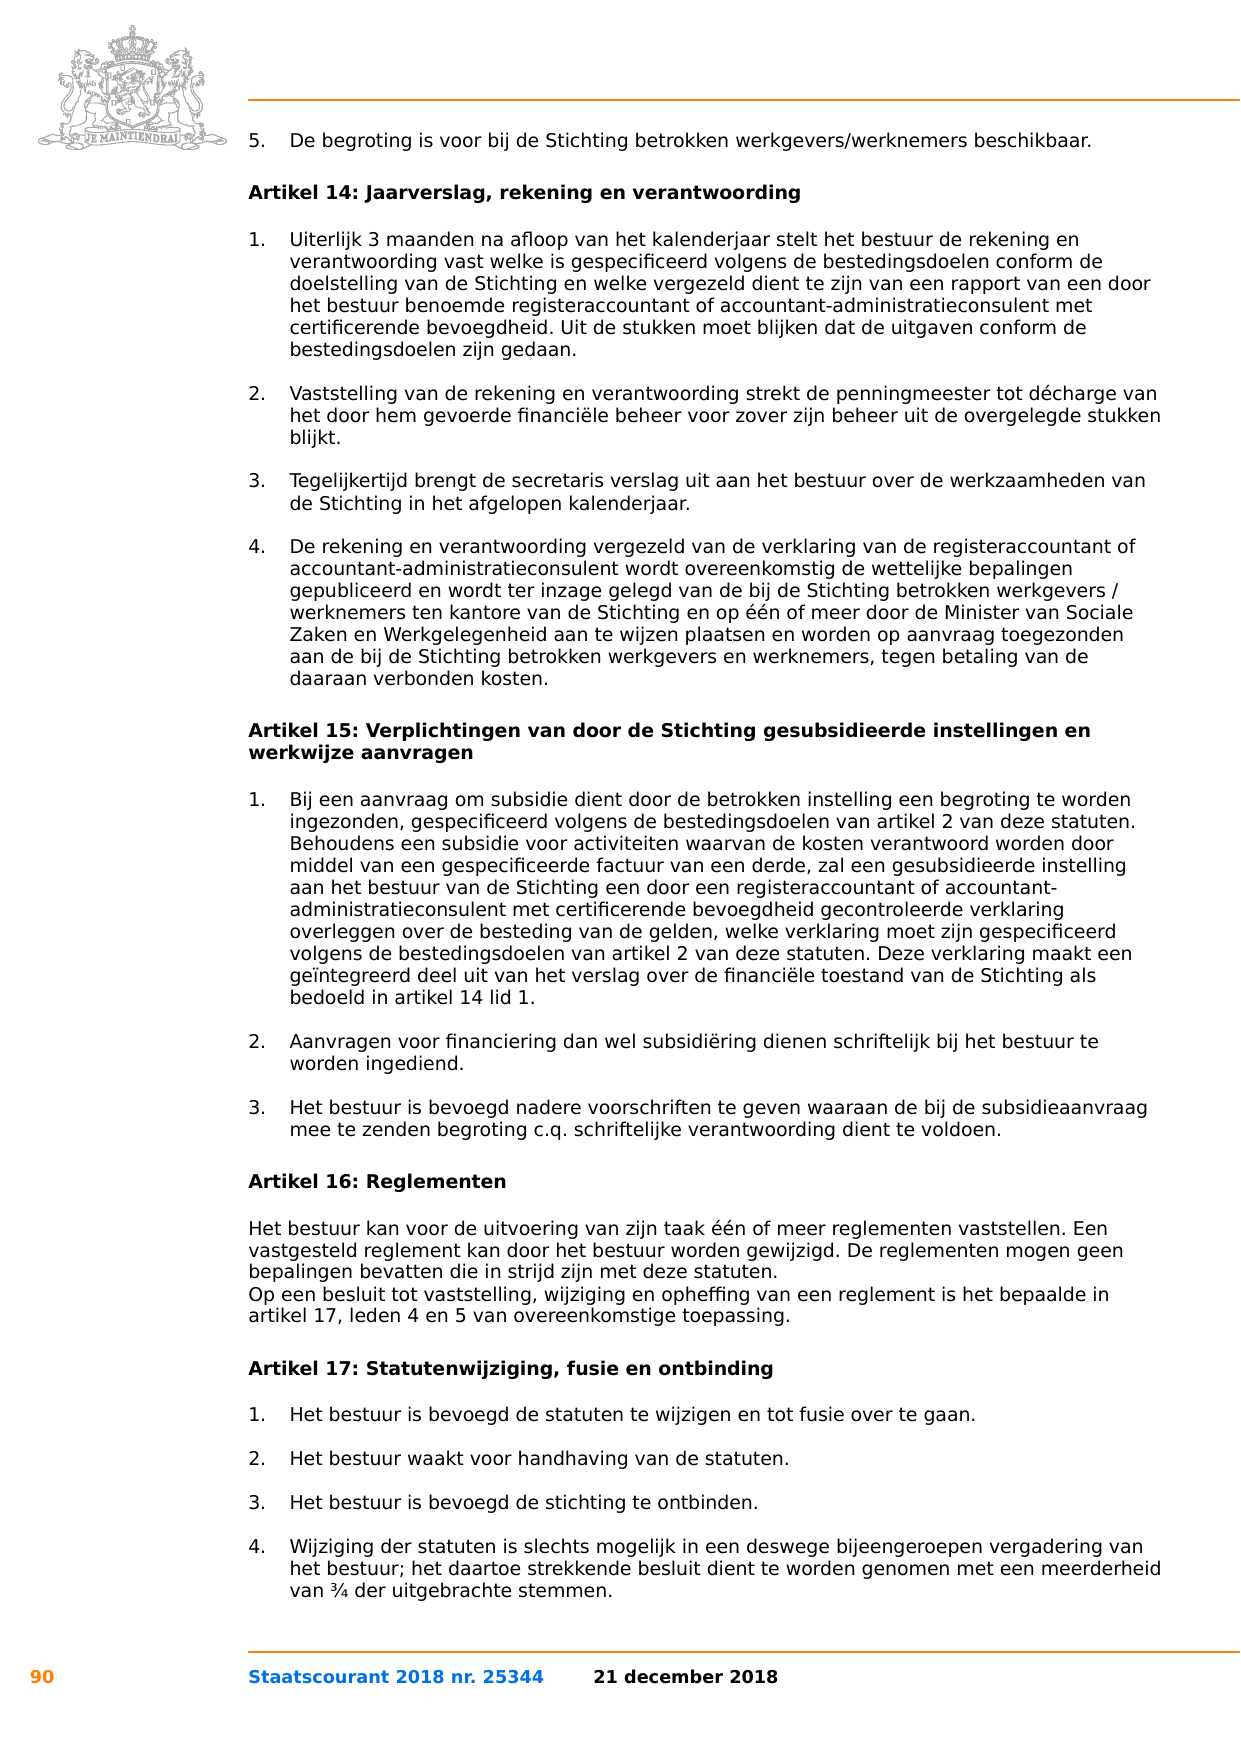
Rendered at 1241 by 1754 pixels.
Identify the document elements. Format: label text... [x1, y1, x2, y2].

subtitle Artikel 17: Statutenwijziging, fusie en ontbinding [248, 1357, 1163, 1379]
text 1. Bij een aanvraag om subsidie dient door de betrokken instelling een begroting te worden ingezonden, gespecificeerd volgens de bestedingsdoelen van artikel 2 van deze statuten. Behoudens een subsidie voor activiteiten waarvan de kosten verantwoord worden door middel van een gespecificeerde factuur van een derde, zal een gesubsidieerde instelling aan het bestuur van de Stichting een door een registeraccountant of accountant-administratieconsulent met certificerende bevoegdheid gecontroleerde verklaring overleggen over de besteding van de gelden, welke verklaring moet zijn gespecificeerd volgens de bestedingsdoelen van artikel 2 van deze statuten. Deze verklaring maakt een geïntegreerd deel uit van het verslag over de financiële toestand van de Stichting als bedoeld in artikel 14 lid 1. [248, 789, 1163, 1009]
text 3. Tegelijkertijd brengt de secretaris verslag uit aan het bestuur over de werkzaamheden van de Stichting in het afgelopen kalenderjaar. [248, 470, 1163, 514]
text Op een besluit tot vaststelling, wijziging en opheffing van een reglement is het bepaalde in artikel 17, leden 4 en 5 van overeenkomstige toepassing. [248, 1283, 1163, 1327]
text 1. Het bestuur is bevoegd de statuten te wijzigen en tot fusie over te gaan. [248, 1404, 1163, 1426]
text 1. Uiterlijk 3 maanden na afloop van het kalenderjaar stelt het bestuur de rekening en verantwoording vast welke is gespecificeerd volgens de bestedingsdoelen conform de doelstelling van de Stichting en welke vergezeld dient te zijn van een rapport van een door het bestuur benoemde registeraccountant of accountant-administratieconsulent met certificerende bevoegdheid. Uit de stukken moet blijken dat de uitgaven conform de bestedingsdoelen zijn gedaan. [248, 229, 1163, 361]
text 2. Het bestuur waakt voor handhaving van de statuten. [248, 1448, 1163, 1470]
subtitle Artikel 16: Reglementen [248, 1171, 1163, 1192]
text 2. Aanvragen voor financiering dan wel subsidiëring dienen schriftelijk bij het bestuur te worden ingediend. [248, 1031, 1163, 1075]
text 4. Wijziging der statuten is slechts mogelijk in een deswege bijeengeroepen vergadering van het bestuur; het daartoe strekkende besluit dient te worden genomen met een meerderheid van ¾ der uitgebrachte stemmen. [248, 1536, 1163, 1602]
picture [38, 25, 227, 150]
subtitle Artikel 15: Verplichtingen van door de Stichting gesubsidieerde instellingen en werkwijze aanvragen [248, 720, 1163, 764]
text Het bestuur kan voor de uitvoering van zijn taak één of meer reglementen vaststellen. Een vastgesteld reglement kan door het bestuur worden gewijzigd. De reglementen mogen geen bepalingen bevatten die in strijd zijn met deze statuten. [248, 1217, 1163, 1283]
text 2. Vaststelling van de rekening en verantwoording strekt de penningmeester tot décharge van het door hem gevoerde financiële beheer voor zover zijn beheer uit de overgelegde stukken blijkt. [248, 383, 1163, 448]
subtitle Artikel 14: Jaarverslag, rekening en verantwoording [248, 182, 1163, 204]
text 5. De begroting is voor bij de Stichting betrokken werkgevers/werknemers beschikbaar. [248, 130, 1163, 152]
text 3. Het bestuur is bevoegd nadere voorschriften te geven waaraan de bij de subsidieaanvraag mee te zenden begroting c.q. schriftelijke verantwoording dient te voldoen. [248, 1097, 1163, 1141]
text 3. Het bestuur is bevoegd de stichting te ontbinden. [248, 1492, 1163, 1514]
text 4. De rekening en verantwoording vergezeld van de verklaring van de registeraccountant of accountant-administratieconsulent wordt overeenkomstig de wettelijke bepalingen gepubliceerd en wordt ter inzage gelegd van de bij de Stichting betrokken werkgevers / werknemers ten kantore van de Stichting en op één of meer door de Minister van Sociale Zaken en Werkgelegenheid aan te wijzen plaatsen en worden op aanvraag toegezonden aan de bij de Stichting betrokken werkgevers en werknemers, tegen betaling van de daaraan verbonden kosten. [248, 536, 1163, 690]
